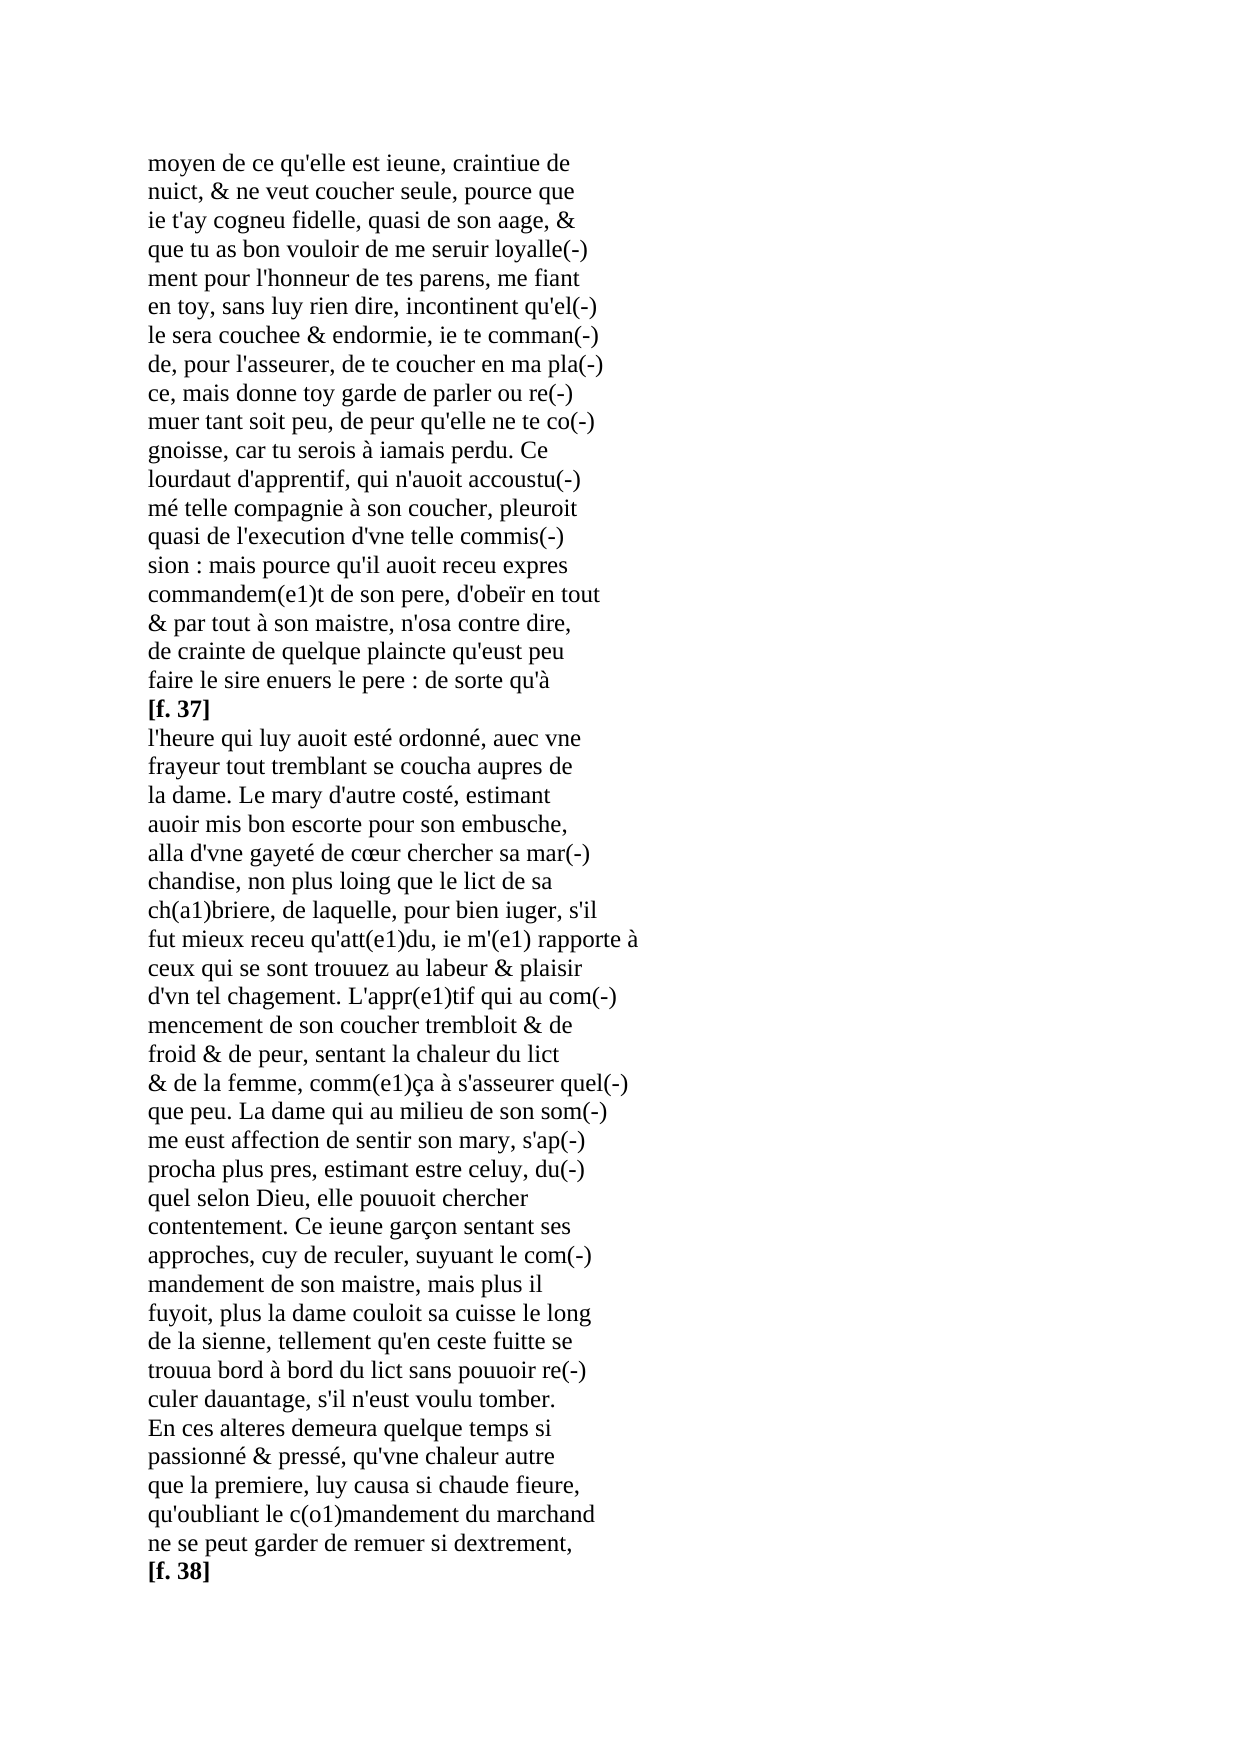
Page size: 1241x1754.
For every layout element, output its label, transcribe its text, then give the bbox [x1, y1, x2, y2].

text moyen de ce qu'elle est ieune, craintiue de nuict, & ne veut coucher seule, pource que ie t'ay cogneu fidelle, quasi de son aage, & que tu as bon vouloir de me seruir loyalle(-) ment pour l'honneur de tes parens, me fiant en toy, sans luy rien dire, incontinent qu'el(-) le sera couchee & endormie, ie te comman(-) de, pour l'asseurer, de te coucher en ma pla(-) ce, mais donne toy garde de parler ou re(-) muer tant soit peu, de peur qu'elle ne te co(-) gnoisse, car tu serois à iamais perdu. Ce lourdaut d'apprentif, qui n'auoit accoustu(-) mé telle compagnie à son coucher, pleuroit quasi de l'execution d'vne telle commis(-) sion : mais pource qu'il auoit receu expres commandem(e1)t de son pere, d'obeïr en tout & par tout à son maistre, n'osa contre dire, de crainte de quelque plaincte qu'eust peu faire le sire enuers le pere : de sorte qu'à [f. 37] l'heure qui luy auoit esté ordonné, auec vne frayeur tout tremblant se coucha aupres de la dame. Le mary d'autre costé, estimant auoir mis bon escorte pour son embusche, alla d'vne gayeté de cœur chercher sa mar(-) chandise, non plus loing que le lict de sa ch(a1)briere, de laquelle, pour bien iuger, s'il fut mieux receu qu'att(e1)du, ie m'(e1) rapporte à ceux qui se sont trouuez au labeur & plaisir d'vn tel chagement. L'appr(e1)tif qui au com(-) mencement de son coucher trembloit & de froid & de peur, sentant la chaleur du lict & de la femme, comm(e1)ça à s'asseurer quel(-) que peu. La dame qui au milieu de son som(-) me eust affection de sentir son mary, s'ap(-) procha plus pres, estimant estre celuy, du(-) quel selon Dieu, elle pouuoit chercher contentement. Ce ieune garçon sentant ses approches, cuy de reculer, suyuant le com(-) mandement de son maistre, mais plus il fuyoit, plus la dame couloit sa cuisse le long de la sienne, tellement qu'en ceste fuitte se trouua bord à bord du lict sans pouuoir re(-) culer dauantage, s'il n'eust voulu tomber. En ces alteres demeura quelque temps si passionné & pressé, qu'vne chaleur autre que la premiere, luy causa si chaude fieure, qu'oubliant le c(o1)mandement du marchand ne se peut garder de remuer si dextrement, [f. 38] [148, 148, 1093, 1585]
